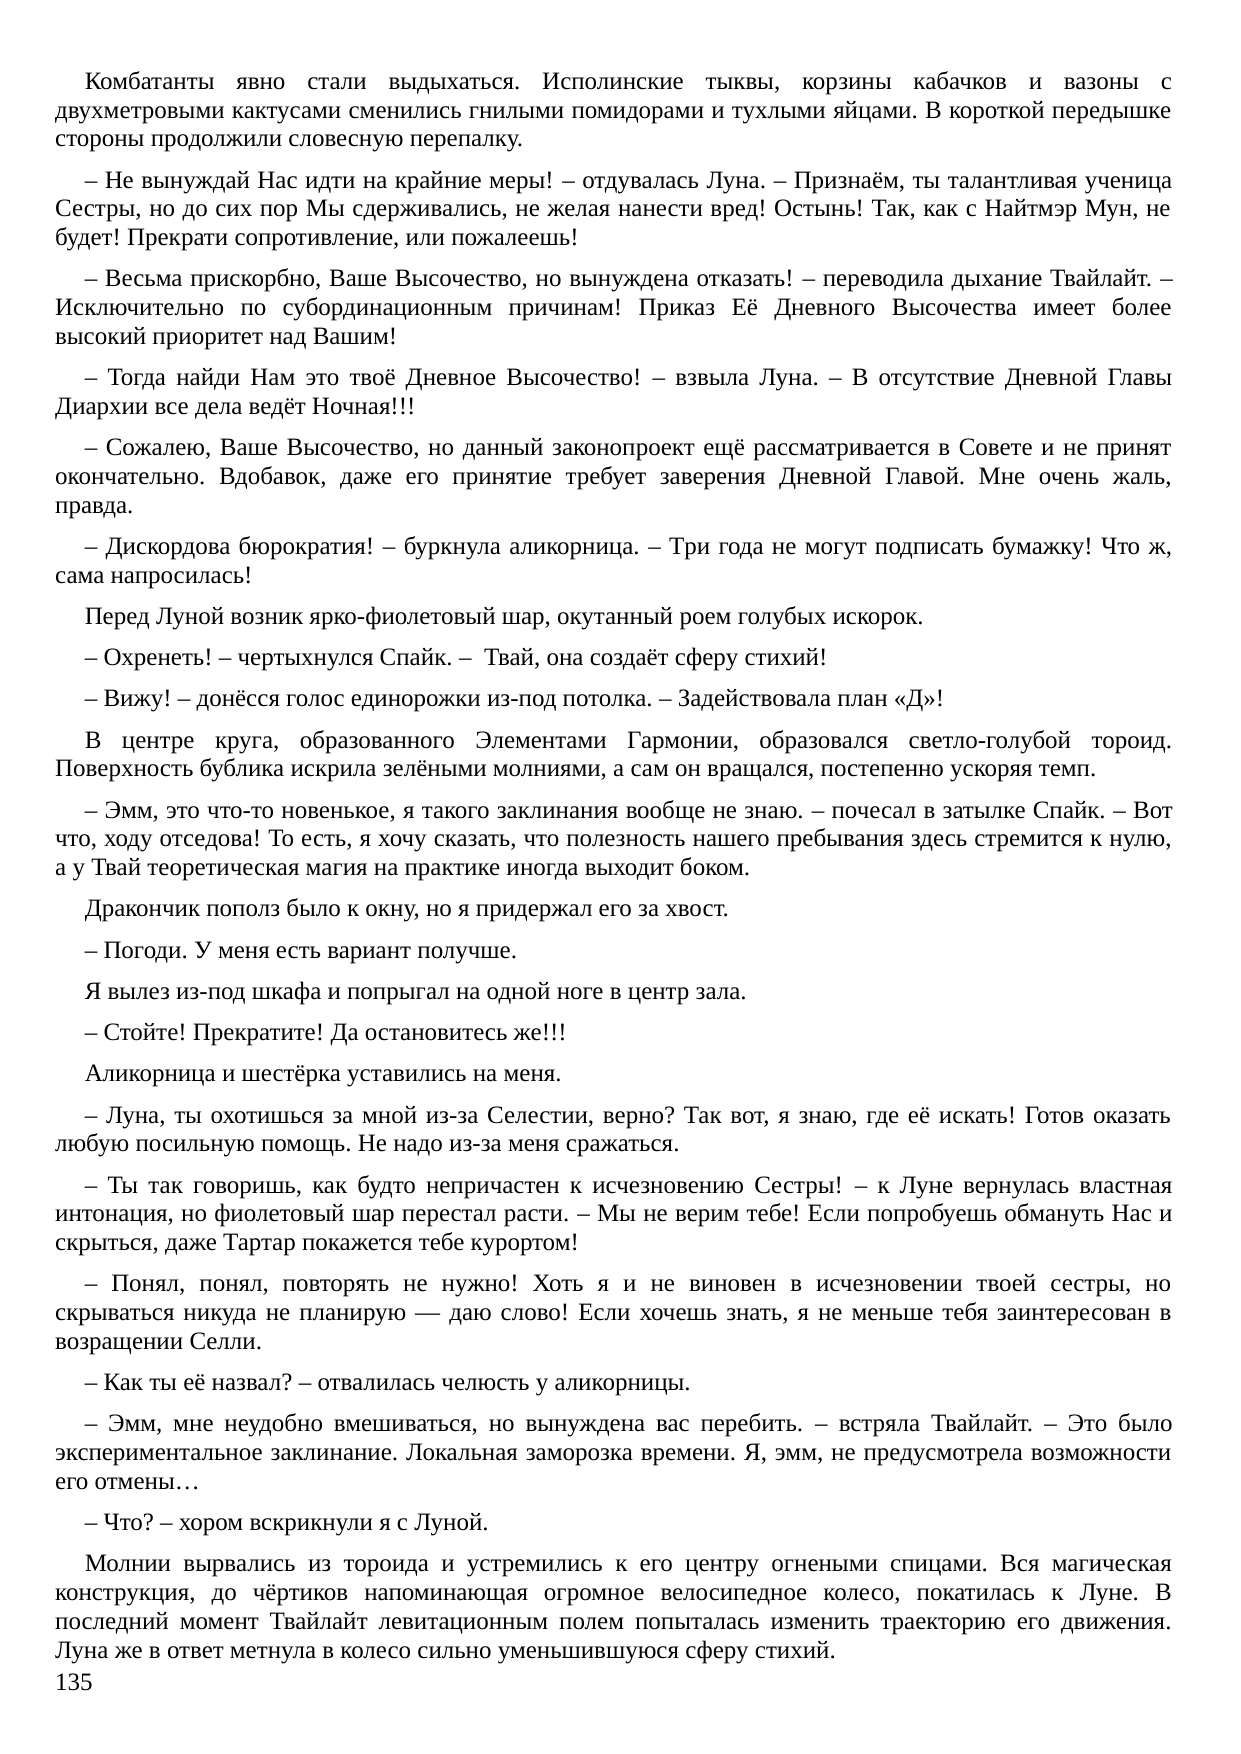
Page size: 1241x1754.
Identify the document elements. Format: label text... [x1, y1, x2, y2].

text – Стойте! Прекратите! Да остановитесь же!!! [55, 1017, 1173, 1046]
text – Дискордова бюрократия! – буркнула аликорница. – Три года не могут подписать бумажку! Что ж, сама напросилась! [55, 531, 1173, 588]
text – Луна, ты охотишься за мной из-за Селестии, верно? Так вот, я знаю, где её искать! Готов оказать любую посильную помощь. Не надо из-за меня сражаться. [55, 1100, 1173, 1157]
text – Ты так говоришь, как будто непричастен к исчезновению Сестры! – к Луне вернулась властная интонация, но фиолетовый шар перестал расти. – Мы не верим тебе! Если попробуешь обмануть Нас и скрыться, даже Тартар покажется тебе курортом! [55, 1170, 1173, 1256]
text Дракончик пополз было к окну, но я придержал его за хвост. [55, 893, 1173, 922]
text – Тогда найди Нам это твоё Дневное Высочество! – взвыла Луна. – В отсутствие Дневной Главы Диархии все дела ведёт Ночная!!! [55, 362, 1173, 420]
text – Сожалею, Ваше Высочество, но данный законопроект ещё рассматривается в Совете и не принят окончательно. Вдобавок, даже его принятие требует заверения Дневной Главой. Мне очень жаль, правда. [55, 432, 1173, 518]
text – Эмм, мне неудобно вмешиваться, но вынуждена вас перебить. – встряла Твайлайт. – Это было экспериментальное заклинание. Локальная заморозка времени. Я, эмм, не предусмотрела возможности его отмены… [55, 1408, 1173, 1495]
text – Эмм, это что-то новенькое, я такого заклинания вообще не знаю. – почесал в затылке Спайк. – Вот что, ходу отседова! То есть, я хочу сказать, что полезность нашего пребывания здесь стремится к нулю, а у Твай теоретическая магия на практике иногда выходит боком. [55, 795, 1173, 881]
text – Что? – хором вскрикнули я с Луной. [55, 1507, 1173, 1536]
text В центре круга, образованного Элементами Гармонии, образовался светло-голубой тороид. Поверхность бублика искрила зелёными молниями, а сам он вращался, постепенно ускоряя темп. [55, 725, 1173, 782]
text – Охренеть! – чертыхнулся Спайк. – Твай, она создаёт сферу стихий! [55, 642, 1173, 671]
text – Понял, понял, повторять не нужно! Хоть я и не виновен в исчезновении твоей сестры, но скрываться никуда не планирую — даю слово! Если хочешь знать, я не меньше тебя заинтересован в возращении Селли. [55, 1268, 1173, 1355]
text Аликорница и шестёрка уставились на меня. [55, 1058, 1173, 1087]
text – Погоди. У меня есть вариант получше. [55, 935, 1173, 963]
text Перед Луной возник ярко-фиолетовый шар, окутанный роем голубых искорок. [55, 601, 1173, 630]
text Комбатанты явно стали выдыхаться. Исполинские тыквы, корзины кабачков и вазоны с двухметровыми кактусами сменились гнилыми помидорами и тухлыми яйцами. В короткой передышке стороны продолжили словесную перепалку. [55, 66, 1173, 152]
text – Как ты её назвал? – отвалилась челюсть у аликорницы. [55, 1367, 1173, 1396]
text – Не вынуждай Нас идти на крайние меры! – отдувалась Луна. – Признаём, ты талантливая ученица Сестры, но до сих пор Мы сдерживались, не желая нанести вред! Остынь! Так, как с Найтмэр Мун, не будет! Прекрати сопротивление, или пожалеешь! [55, 165, 1173, 251]
text Я вылез из-под шкафа и попрыгал на одной ноге в центр зала. [55, 976, 1173, 1005]
text Молнии вырвались из тороида и устремились к его центру огнеными спицами. Вся магическая конструкция, до чёртиков напоминающая огромное велосипедное колесо, покатилась к Луне. В последний момент Твайлайт левитационным полем попыталась изменить траекторию его движения. Луна же в ответ метнула в колесо сильно уменьшившуюся сферу стихий. [55, 1548, 1173, 1663]
text – Вижу! – донёсся голос единорожки из-под потолка. – Задействовала план «Д»! [55, 683, 1173, 712]
text – Весьма прискорбно, Ваше Высочество, но вынуждена отказать! – переводила дыхание Твайлайт. – Исключительно по субординационным причинам! Приказ Её Дневного Высочества имеет более высокий приоритет над Вашим! [55, 263, 1173, 350]
